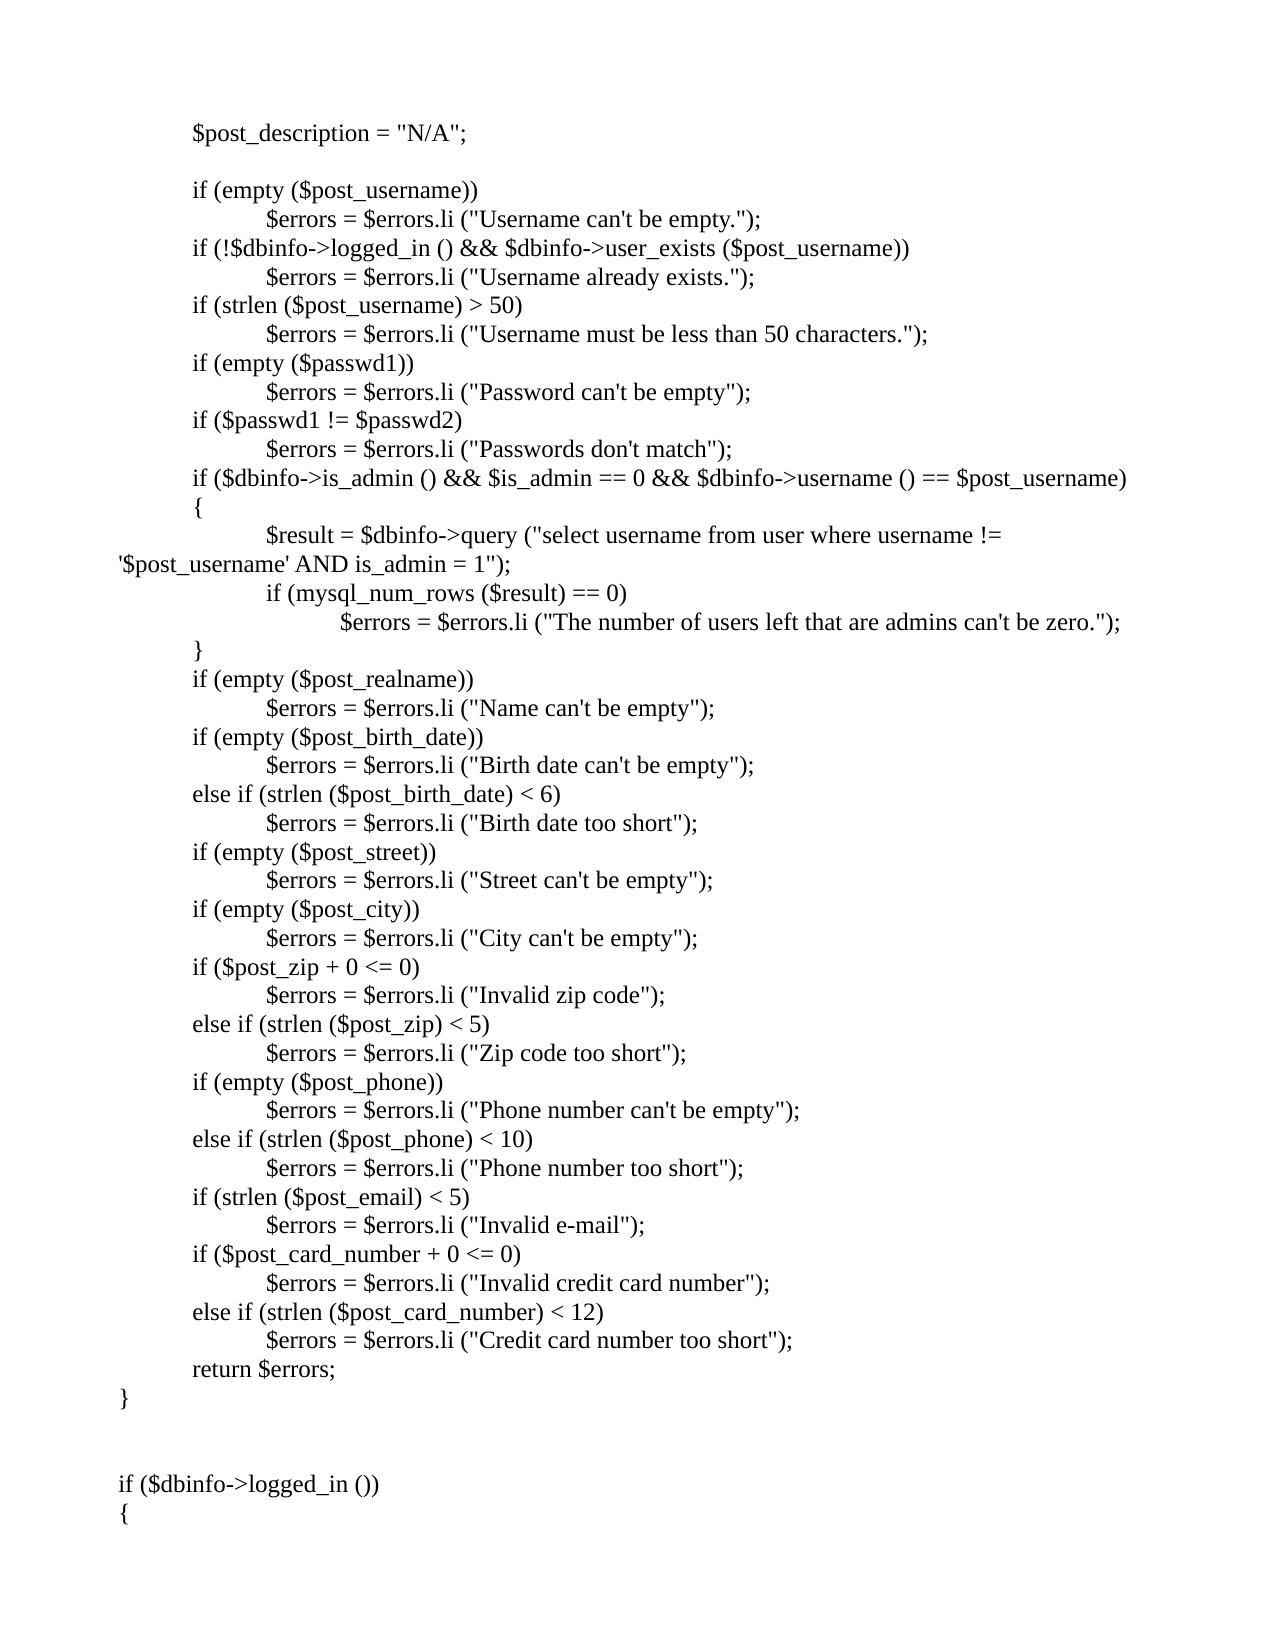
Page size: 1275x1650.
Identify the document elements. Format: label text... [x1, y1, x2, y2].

text if (mysql_num_rows ($result) == 0) [118, 578, 1157, 607]
text $errors = $errors.li ("Username must be less than 50 characters."); [118, 319, 1157, 348]
text $errors = $errors.li ("City can't be empty"); [118, 923, 1157, 952]
text $errors = $errors.li ("Birth date can't be empty"); [118, 751, 1157, 779]
text $errors = $errors.li ("Name can't be empty"); [118, 693, 1157, 722]
text $errors = $errors.li ("Invalid e-mail"); [118, 1211, 1157, 1239]
text $errors = $errors.li ("Password can't be empty"); [118, 377, 1157, 406]
text $errors = $errors.li ("Phone number can't be empty"); [118, 1096, 1157, 1124]
text if (strlen ($post_username) > 50) [118, 291, 1157, 319]
text else if (strlen ($post_phone) < 10) [118, 1124, 1157, 1153]
text if ($passwd1 != $passwd2) [118, 406, 1157, 434]
text else if (strlen ($post_birth_date) < 6) [118, 779, 1157, 808]
text if (empty ($post_phone)) [118, 1067, 1157, 1096]
text if (!$dbinfo->logged_in () && $dbinfo->user_exists ($post_username)) [118, 233, 1157, 262]
text $errors = $errors.li ("Username can't be empty."); [118, 204, 1157, 233]
text $errors = $errors.li ("Username already exists."); [118, 262, 1157, 291]
text if (empty ($post_realname)) [118, 664, 1157, 693]
text if ($dbinfo->logged_in ()) [118, 1469, 1157, 1498]
text if (empty ($post_city)) [118, 894, 1157, 923]
text $errors = $errors.li ("Passwords don't match"); [118, 434, 1157, 463]
text { [118, 492, 1157, 521]
text $errors = $errors.li ("The number of users left that are admins can't be zero."); [118, 607, 1157, 636]
text if (strlen ($post_email) < 5) [118, 1182, 1157, 1211]
text if (empty ($post_street)) [118, 837, 1157, 866]
text if ($dbinfo->is_admin () && $is_admin == 0 && $dbinfo->username () == $post_username) [118, 463, 1157, 492]
text { [118, 1498, 1157, 1527]
text $errors = $errors.li ("Birth date too short"); [118, 808, 1157, 837]
text if ($post_zip + 0 <= 0) [118, 952, 1157, 981]
text else if (strlen ($post_zip) < 5) [118, 1009, 1157, 1038]
text if (empty ($passwd1)) [118, 348, 1157, 377]
text else if (strlen ($post_card_number) < 12) [118, 1297, 1157, 1326]
text if ($post_card_number + 0 <= 0) [118, 1239, 1157, 1268]
text $errors = $errors.li ("Street can't be empty"); [118, 866, 1157, 894]
text } [118, 1383, 1157, 1412]
text } [118, 636, 1157, 664]
text $post_description = "N/A"; [118, 118, 1157, 147]
text $errors = $errors.li ("Invalid zip code"); [118, 981, 1157, 1009]
text $errors = $errors.li ("Zip code too short"); [118, 1038, 1157, 1067]
text $errors = $errors.li ("Credit card number too short"); [118, 1326, 1157, 1354]
text $errors = $errors.li ("Invalid credit card number"); [118, 1268, 1157, 1297]
text if (empty ($post_birth_date)) [118, 722, 1157, 751]
text $result = $dbinfo->query ("select username from user where username != '$post_username' AND is_admin = 1"); [118, 521, 1157, 578]
text return $errors; [118, 1354, 1157, 1383]
text $errors = $errors.li ("Phone number too short"); [118, 1153, 1157, 1182]
text if (empty ($post_username)) [118, 176, 1157, 204]
